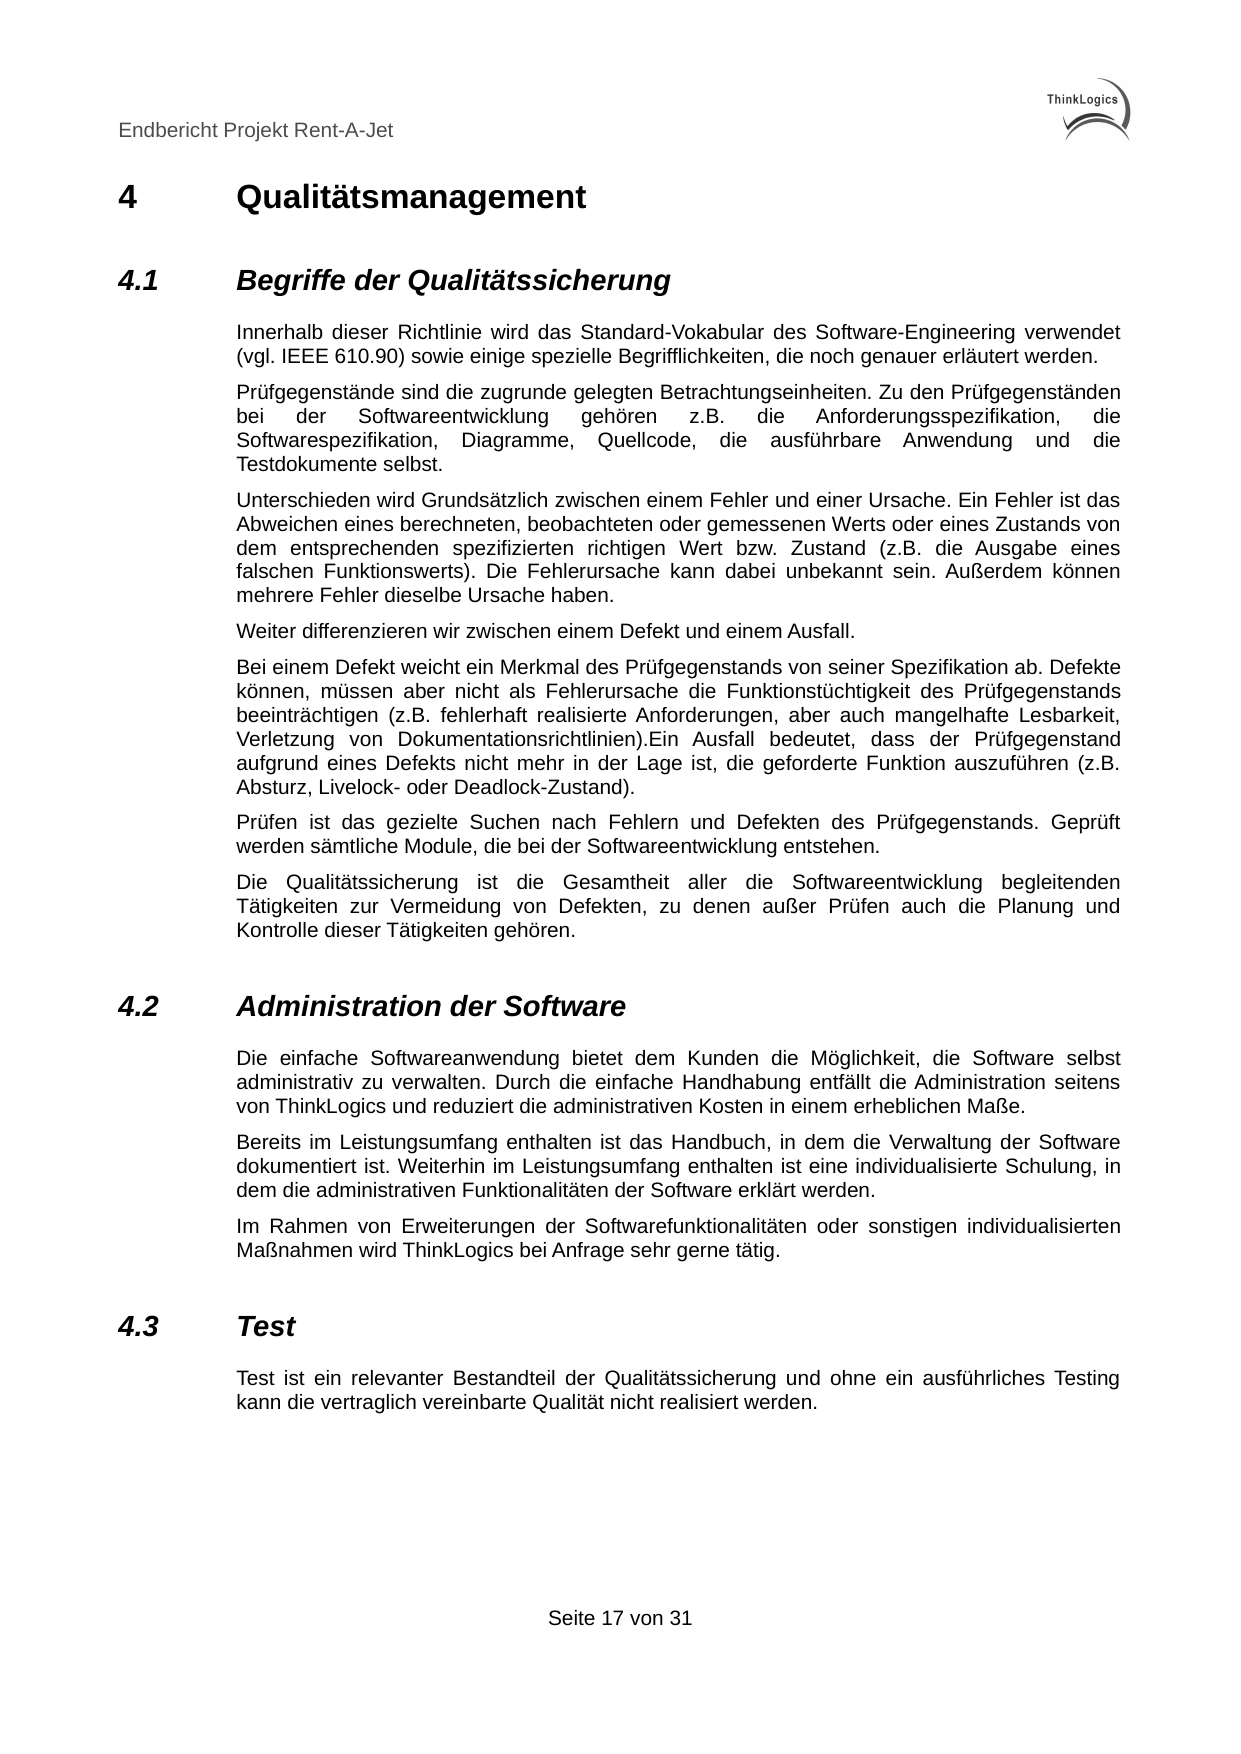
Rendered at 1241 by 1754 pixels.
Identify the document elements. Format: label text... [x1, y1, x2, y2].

text Innerhalb dieser Richtlinie wird das Standard-Vokabular des Software-Engineering verwendet (vgl. IEEE 610.90) sowie einige spezielle Begrifflichkeiten, die noch genauer erläutert werden. [236, 320, 1122, 368]
text Test ist ein relevanter Bestandteil der Qualitätssicherung und ohne ein ausführliches Testing kann die vertraglich vereinbarte Qualität nicht realisiert werden. [236, 1366, 1122, 1414]
text Die einfache Softwareanwendung bietet dem Kunden die Möglichkeit, die Software selbst administrativ zu verwalten. Durch die einfache Handhabung entfällt die Administration seitens von ThinkLogics und reduziert die administrativen Kosten in einem erheblichen Maße. [236, 1046, 1122, 1118]
subtitle Qualitätsmanagement [118, 177, 1122, 216]
subtitle Test [118, 1309, 1122, 1342]
text Im Rahmen von Erweiterungen der Softwarefunktionalitäten oder sonstigen individualisierten Maßnahmen wird ThinkLogics bei Anfrage sehr gerne tätig. [236, 1213, 1122, 1261]
subtitle Begriffe der Qualitätssicherung [118, 263, 1122, 297]
subtitle Administration der Software [118, 989, 1122, 1023]
text Weiter differenzieren wir zwischen einem Defekt und einem Ausfall. [236, 619, 1122, 643]
text Bereits im Leistungsumfang enthalten ist das Handbuch, in dem die Verwaltung der Software dokumentiert ist. Weiterhin im Leistungsumfang enthalten ist eine individualisierte Schulung, in dem die administrativen Funktionalitäten der Software erklärt werden. [236, 1130, 1122, 1202]
text Prüfgegenstände sind die zugrunde gelegten Betrachtungseinheiten. Zu den Prüfgegenständen bei der Softwareentwicklung gehören z.B. die Anforderungsspezifikation, die Softwarespezifikation, Diagramme, Quellcode, die ausführbare Anwendung und die Testdokumente selbst. [236, 380, 1122, 476]
text Die Qualitätssicherung ist die Gesamtheit aller die Softwareentwicklung begleitenden Tätigkeiten zur Vermeidung von Defekten, zu denen außer Prüfen auch die Planung und Kontrolle dieser Tätigkeiten gehören. [236, 870, 1122, 942]
text Prüfen ist das gezielte Suchen nach Fehlern und Defekten des Prüfgegenstands. Geprüft werden sämtliche Module, die bei der Softwareentwicklung entstehen. [236, 810, 1122, 858]
text Unterschieden wird Grundsätzlich zwischen einem Fehler und einer Ursache. Ein Fehler ist das Abweichen eines berechneten, beobachteten oder gemessenen Werts oder eines Zustands von dem entsprechenden spezifizierten richtigen Wert bzw. Zustand (z.B. die Ausgabe eines falschen Funktionswerts). Die Fehlerursache kann dabei unbekannt sein. Außerdem können mehrere Fehler dieselbe Ursache haben. [236, 487, 1122, 607]
text Bei einem Defekt weicht ein Merkmal des Prüfgegenstands von seiner Spezifikation ab. Defekte können, müssen aber nicht als Fehlerursache die Funktionstüchtigkeit des Prüfgegenstands beeinträchtigen (z.B. fehlerhaft realisierte Anforderungen, aber auch mangelhafte Lesbarkeit, Verletzung von Dokumentationsrichtlinien).Ein Ausfall bedeutet, dass der Prüfgegenstand aufgrund eines Defekts nicht mehr in der Lage ist, die geforderte Funktion auszuführen (z.B. Absturz, Livelock- oder Deadlock-Zustand). [236, 655, 1122, 798]
